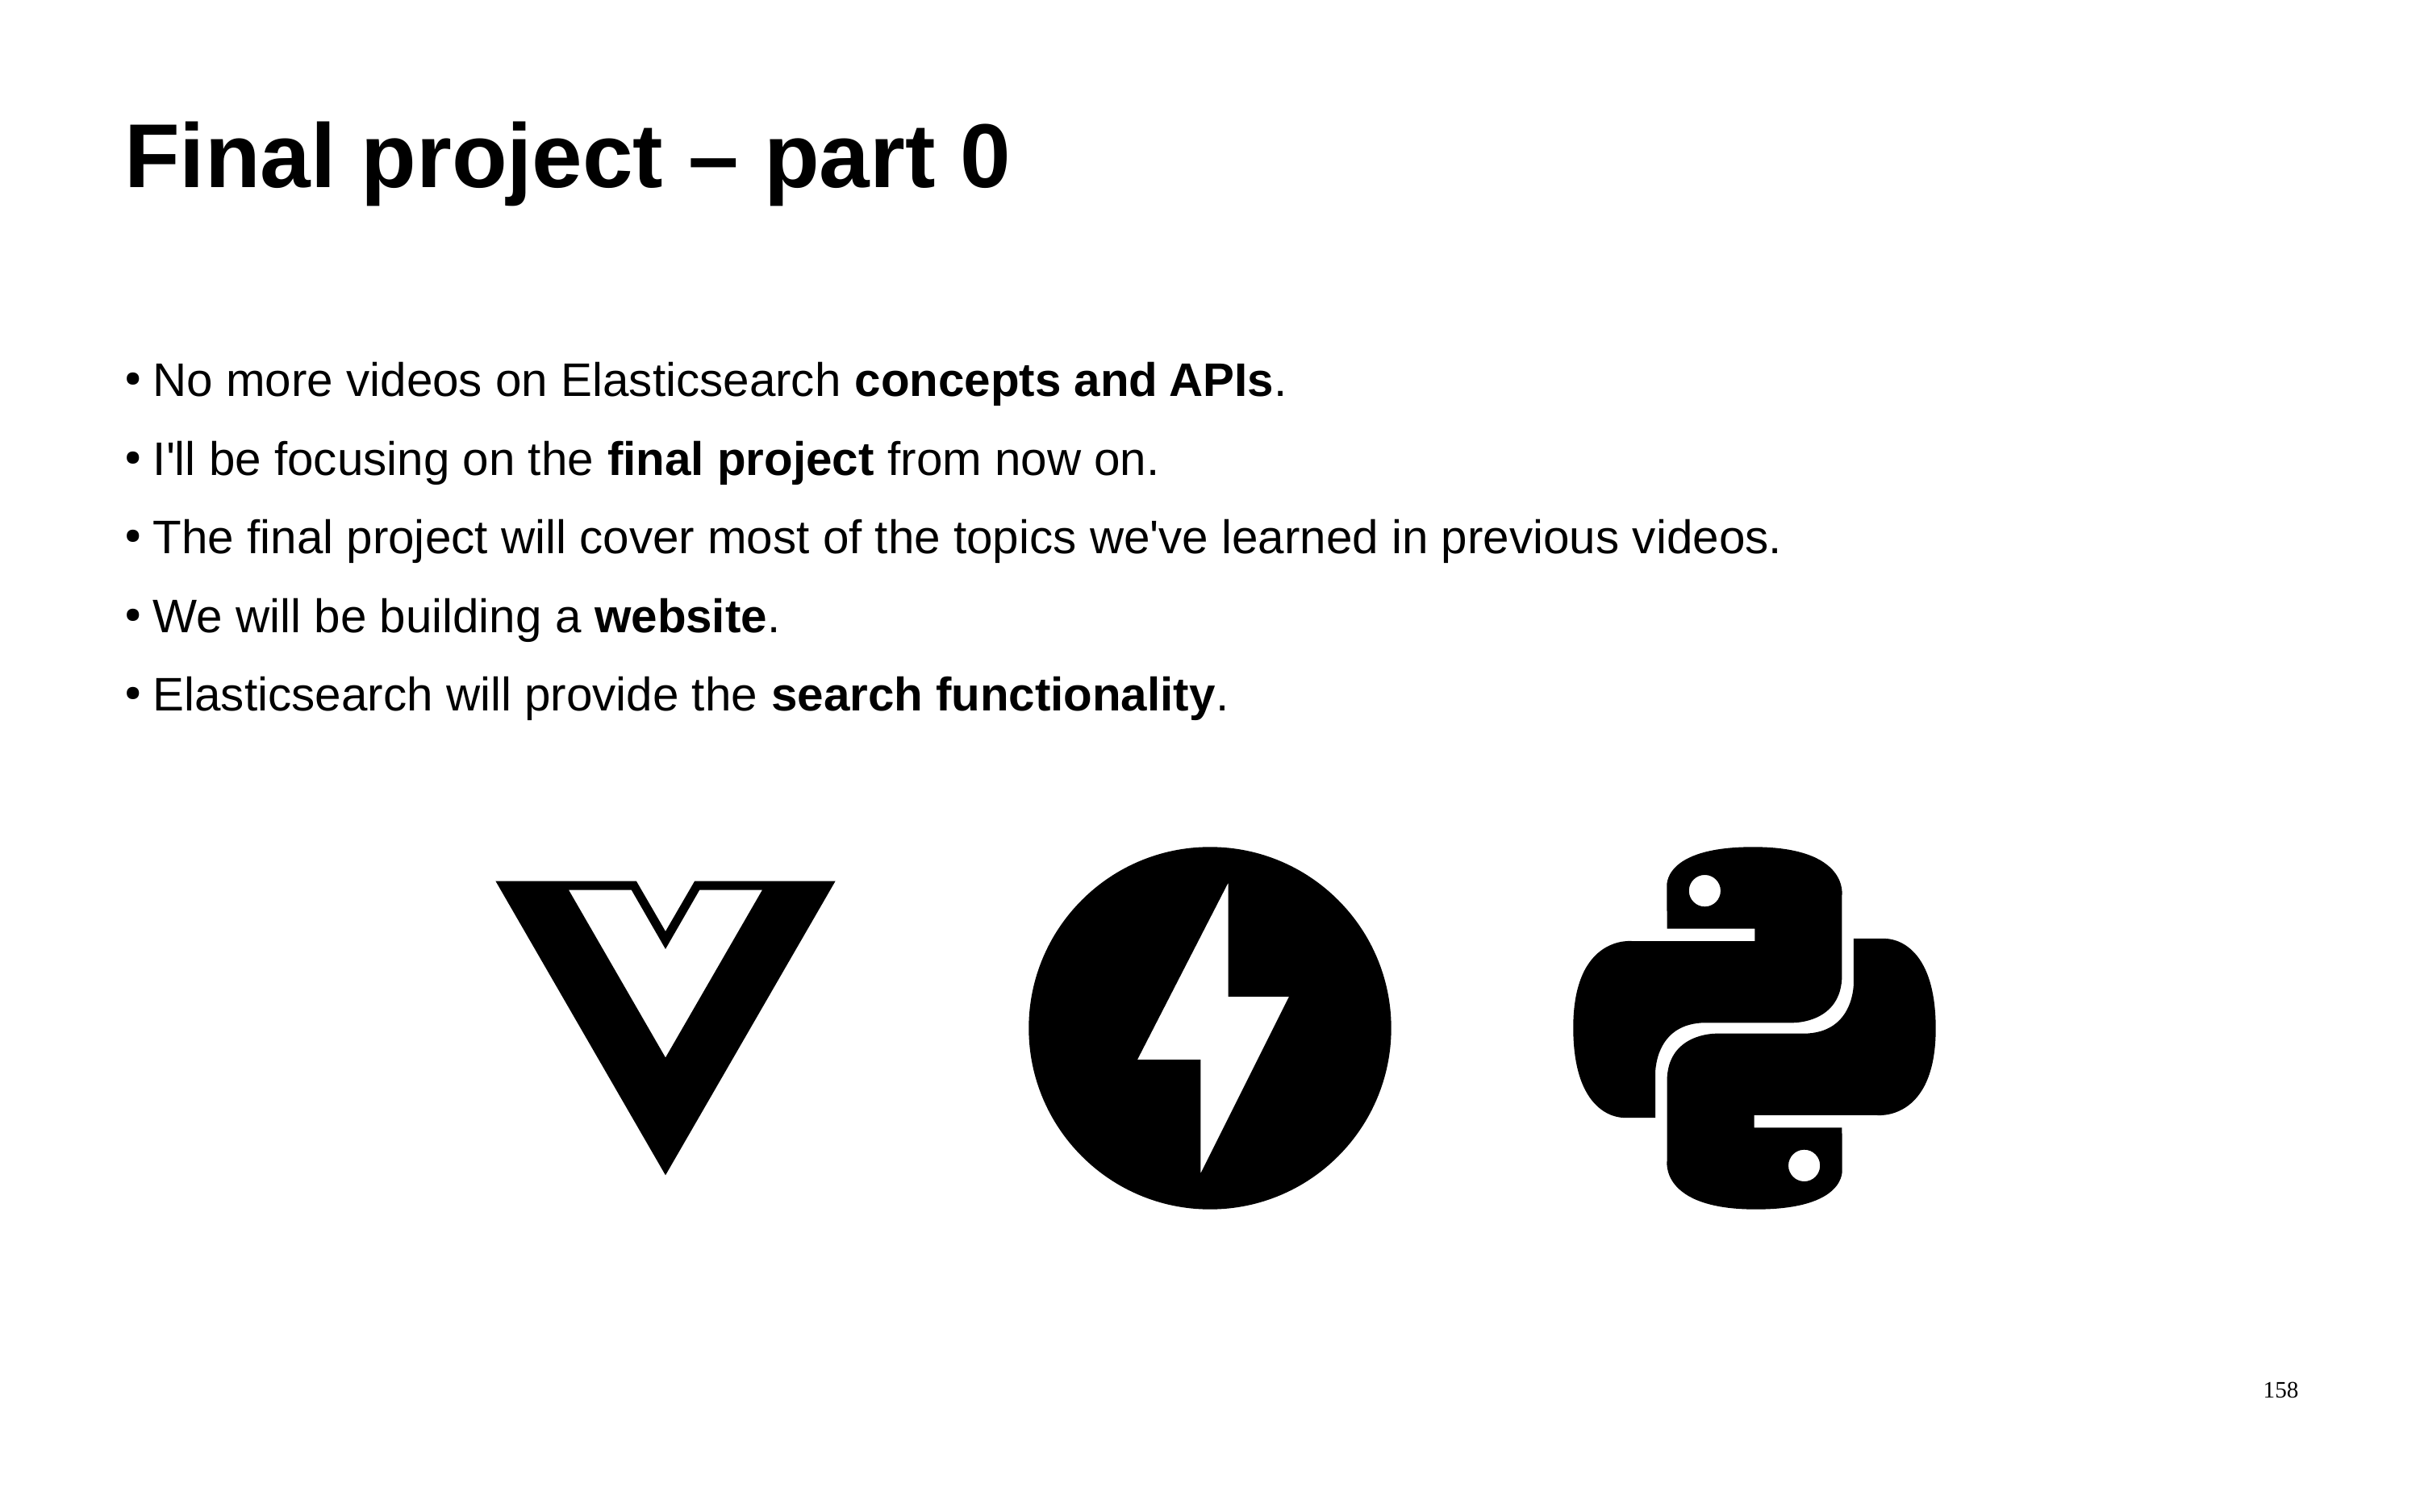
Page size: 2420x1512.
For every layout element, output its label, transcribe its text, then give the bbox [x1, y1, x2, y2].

picture [484, 847, 848, 1210]
picture [1028, 847, 1392, 1210]
text_box Final project – part 0 [112, 61, 1049, 251]
text_box No more videos on Elasticsearch concepts and APIs. I'll be focusing on the final project from now on. The final project will cover most of the topics we've learned in previous videos. We will be building a website. Elasticsearch will provide the search functionality. [112, 322, 2044, 727]
picture [1573, 847, 1937, 1210]
